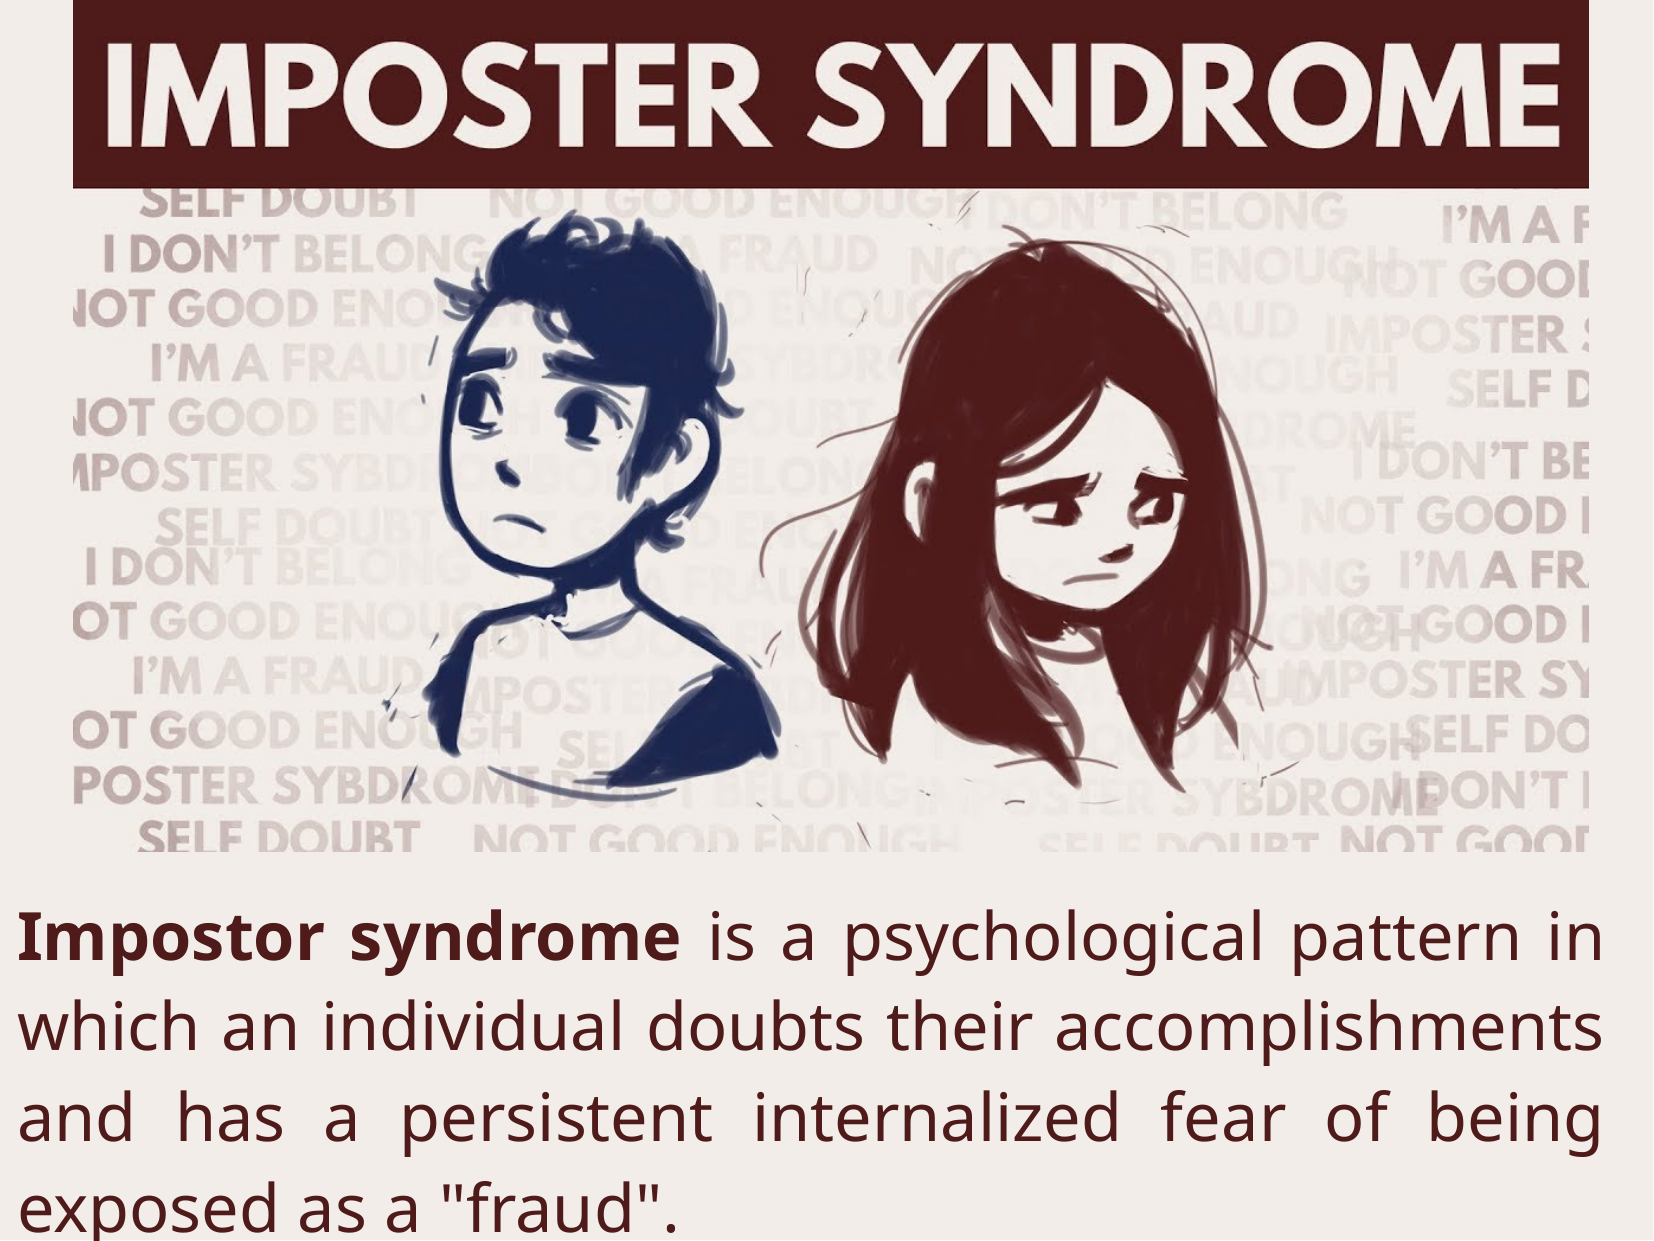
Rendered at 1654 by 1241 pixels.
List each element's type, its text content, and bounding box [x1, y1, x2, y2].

text_box Impostor syndrome is a psychological pattern in which an individual doubts their accomplishments and has a persistent internalized fear of being exposed as a "fraud". [2, 881, 1648, 1241]
picture [73, 0, 1589, 852]
